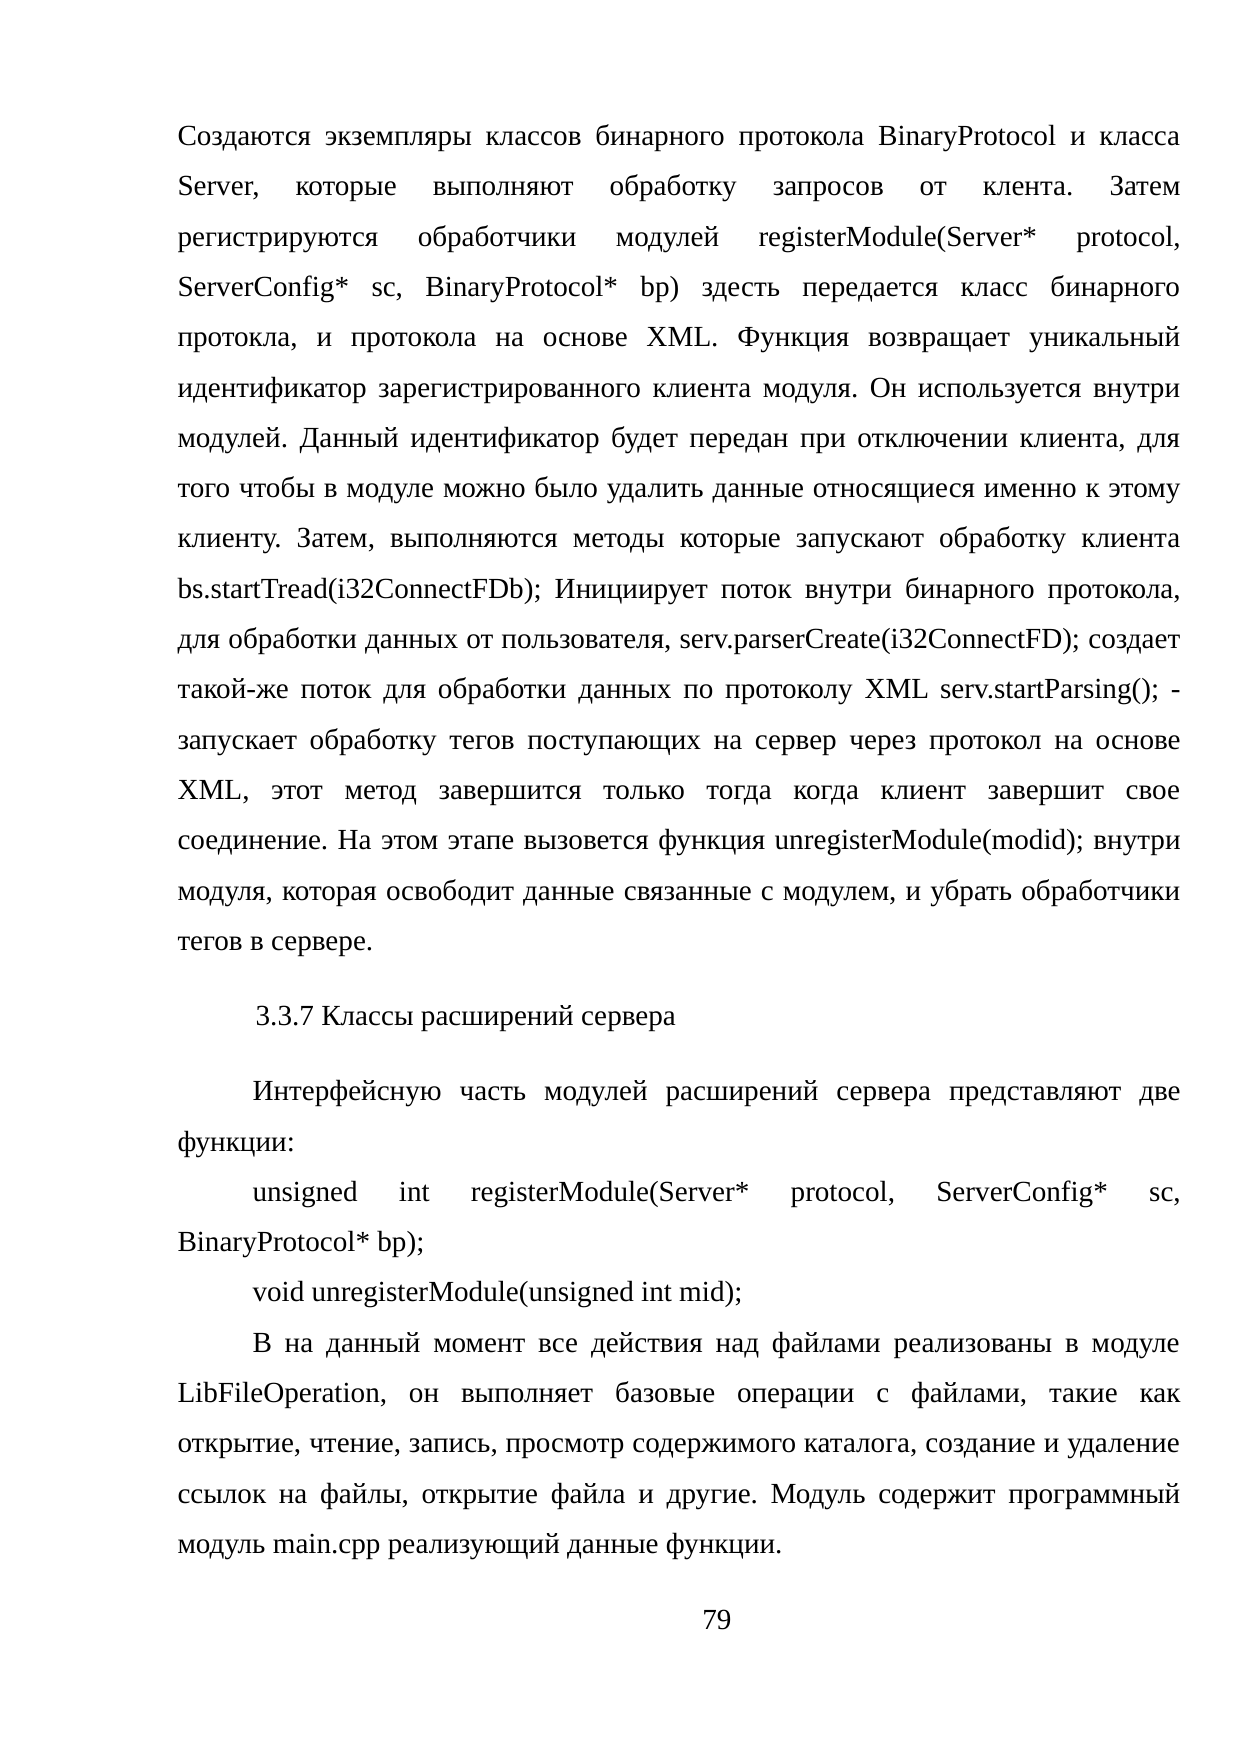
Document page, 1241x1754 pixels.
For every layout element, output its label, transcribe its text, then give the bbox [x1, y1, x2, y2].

text В на данный момент все действия над файлами реализованы в модуле LibFileOperation, он выполняет базовые операции с файлами, такие как открытие, чтение, запись, просмотр содержимого каталога, создание и удаление ссылок на файлы, открытие файла и другие. Модуль содержит программный модуль main.cpp реализующий данные функции. [177, 1325, 1181, 1560]
text Интерфейсную часть модулей расширений сервера представляют две функции: [177, 1073, 1181, 1157]
text unsigned int registerModule(Server* protocol, ServerConfig* sc, BinaryProtocol* bp); [177, 1174, 1181, 1258]
text Создаются экземпляры классов бинарного протокола BinaryProtocol и класса Server, которые выполняют обработку запросов от клента. Затем регистрируются обработчики модулей registerModule(Server* protocol, ServerConfig* sc, BinaryProtocol* bp) здесть передается класс бинарного протокла, и протокола на основе XML. Функция возвращает уникальный идентификатор зарегистрированного клиента модуля. Он используется внутри модулей. Данный идентификатор будет передан при отключении клиента, для того чтобы в модуле можно было удалить данные относящиеся именно к этому клиенту. Затем, выполняются методы которые запускают обработку клиента bs.startTread(i32ConnectFDb); Инициирует поток внутри бинарного протокола, для обработки данных от пользователя, serv.parserCreate(i32ConnectFD); создает такой-же поток для обработки данных по протоколу XML serv.startParsing(); - запускает обработку тегов поступающих на сервер через протокол на основе XML, этот метод завершится только тогда когда клиент завершит свое соединение. На этом этапе вызовется функция unregisterModule(modid); внутри модуля, которая освободит данные связанные с модулем, и убрать обработчики тегов в сервере. [177, 118, 1181, 957]
subtitle Классы расширений сервера [248, 998, 1181, 1032]
text void unregisterModule(unsigned int mid); [177, 1274, 1181, 1308]
